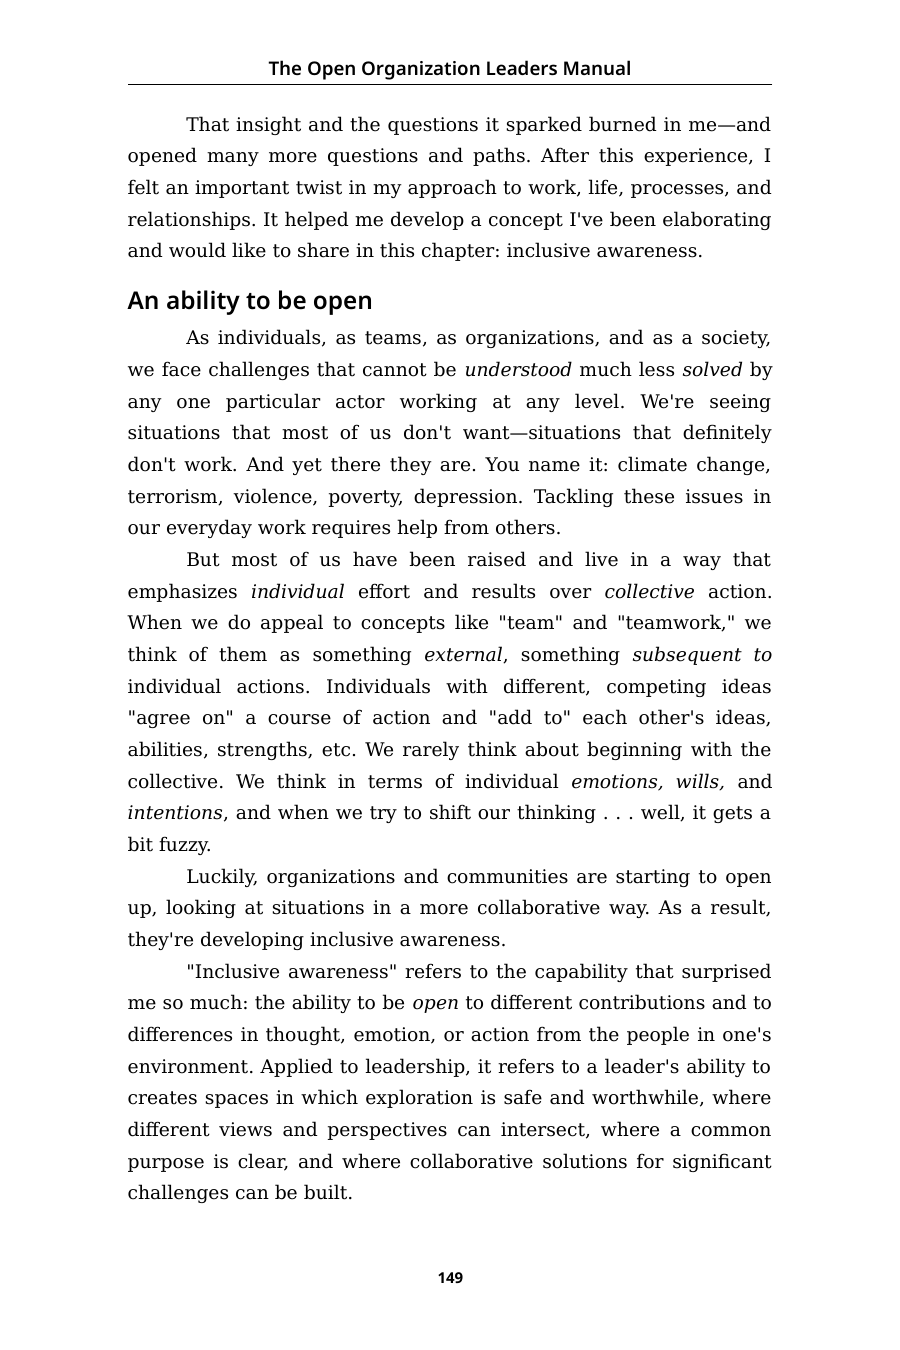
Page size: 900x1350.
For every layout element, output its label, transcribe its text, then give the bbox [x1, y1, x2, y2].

text But most of us have been raised and live in a way that emphasizes individual effort and results over collective action. When we do appeal to concepts like "team" and "teamwork," we think of them as something external, something subsequent to individual actions. Individuals with different, competing ideas "agree on" a course of action and "add to" each other's ideas, abilities, strengths, etc. We rarely think about beginning with the collective. We think in terms of individual emotions, wills, and intentions, and when we try to shift our thinking . . . well, it gets a bit fuzzy. [127, 549, 772, 856]
text Luckily, organizations and communities are starting to open up, looking at situations in a more collaborative way. As a result, they're developing inclusive awareness. [127, 866, 772, 951]
subtitle An ability to be open [127, 287, 772, 315]
text "Inclusive awareness" refers to the capability that surprised me so much: the ability to be open to different contributions and to differences in thought, emotion, or action from the people in one's environment. Applied to leadership, it refers to a leader's ability to creates spaces in which exploration is safe and worthwhile, where different views and perspectives can intersect, where a common purpose is clear, and where collaborative solutions for significant challenges can be built. [127, 961, 772, 1204]
text As individuals, as teams, as organizations, and as a society, we face challenges that cannot be understood much less solved by any one particular actor working at any level. We're seeing situations that most of us don't want—situations that definitely don't work. And yet there they are. You name it: climate change, terrorism, violence, poverty, depression. Tackling these issues in our everyday work requires help from others. [127, 327, 772, 539]
text That insight and the questions it sparked burned in me—and opened many more questions and paths. After this experience, I felt an important twist in my approach to work, life, processes, and relationships. It helped me develop a concept I've been elaborating and would like to share in this chapter: inclusive awareness. [127, 114, 772, 262]
